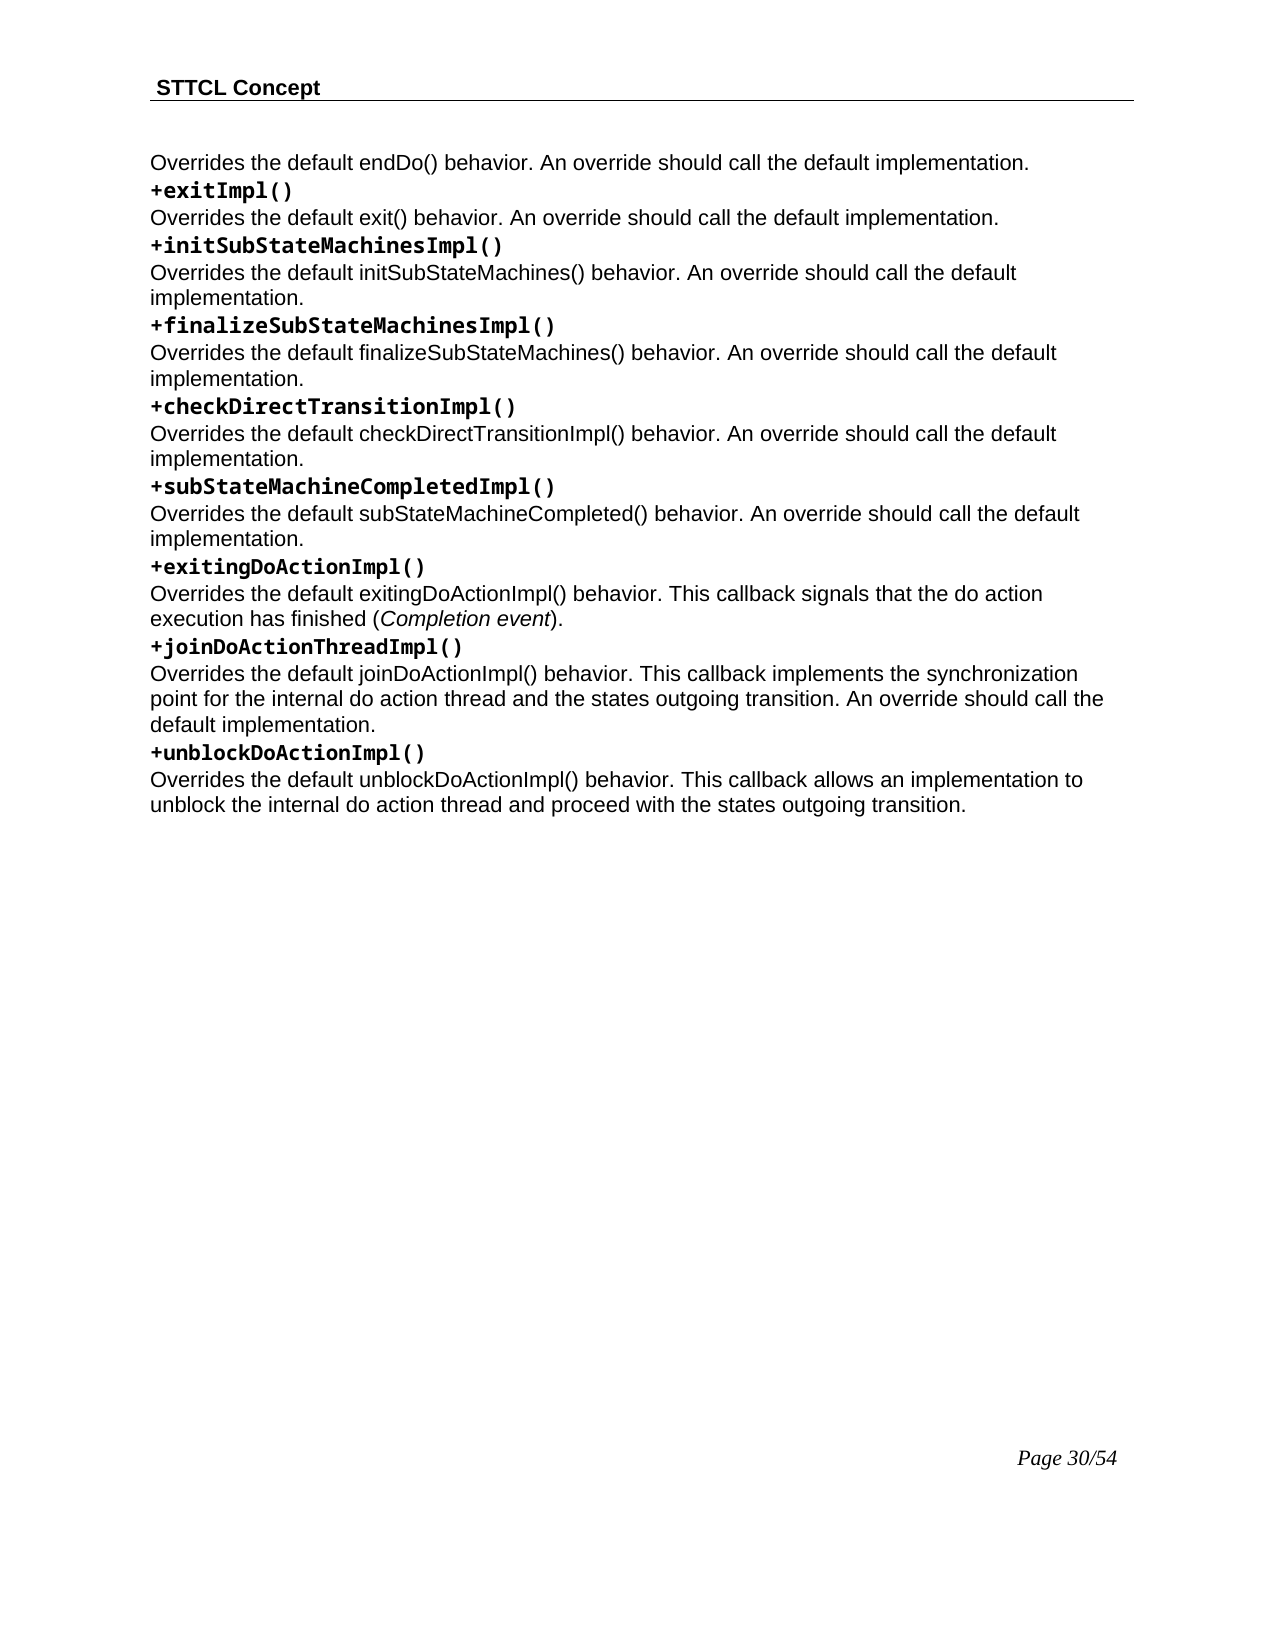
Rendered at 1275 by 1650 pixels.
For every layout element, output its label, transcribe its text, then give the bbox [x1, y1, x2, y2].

text Overrides the default finalizeSubStateMachines() behavior. An override should call the default implementation. [150, 340, 1125, 391]
text Overrides the default initSubStateMachines() behavior. An override should call the default implementation. [150, 260, 1125, 310]
text +joinDoActionThreadImpl() [150, 631, 1125, 661]
text +exitImpl() [150, 175, 1125, 205]
text Overrides the default unblockDoActionImpl() behavior. This callback allows an implementation to unblock the internal do action thread and proceed with the states outgoing transition. [150, 766, 1125, 817]
text +subStateMachineCompletedImpl() [150, 471, 1125, 501]
text Overrides the default endDo() behavior. An override should call the default implementation. [150, 150, 1125, 175]
text +finalizeSubStateMachinesImpl() [150, 310, 1125, 340]
text Overrides the default subStateMachineCompleted() behavior. An override should call the default implementation. [150, 501, 1125, 551]
text Overrides the default checkDirectTransitionImpl() behavior. An override should call the default implementation. [150, 420, 1125, 471]
text +initSubStateMachinesImpl() [150, 230, 1125, 260]
text +exitingDoActionImpl() [150, 551, 1125, 581]
text Overrides the default exitingDoActionImpl() behavior. This callback signals that the do action execution has finished (Completion event). [150, 581, 1125, 631]
text Overrides the default joinDoActionImpl() behavior. This callback implements the synchronization point for the internal do action thread and the states outgoing transition. An override should call the default implementation. [150, 661, 1125, 737]
text +unblockDoActionImpl() [150, 737, 1125, 766]
text +checkDirectTransitionImpl() [150, 391, 1125, 420]
text Overrides the default exit() behavior. An override should call the default implementation. [150, 205, 1125, 230]
